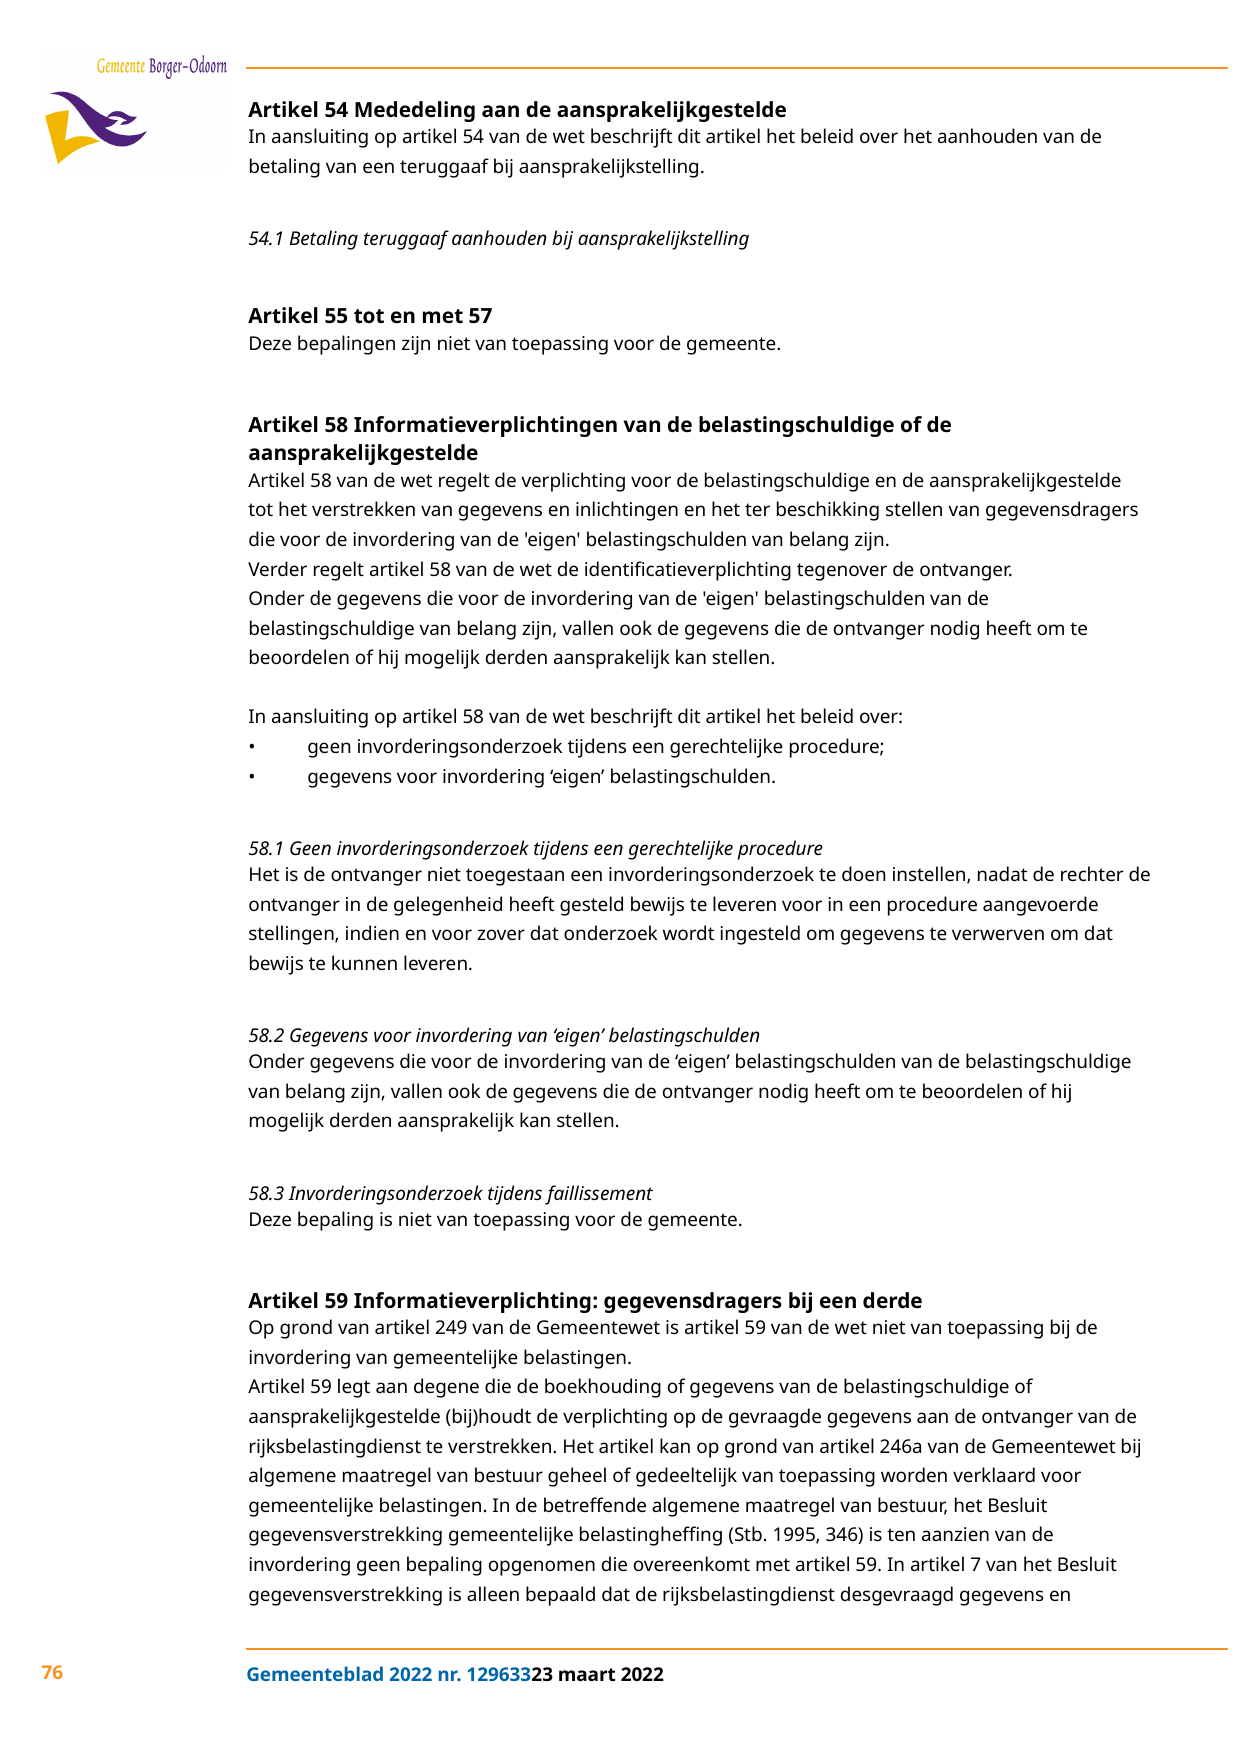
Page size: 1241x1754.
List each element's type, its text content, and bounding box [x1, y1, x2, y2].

text Artikel 59 Informatieverplichting: gegevensdragers bij een derde [248, 1286, 1152, 1314]
text 58.1 Geen invorderingsonderzoek tijdens een gerechtelijke procedure [248, 836, 1152, 861]
text Artikel 55 tot en met 57 [248, 302, 1152, 330]
text 58.3 Invorderingsonderzoek tijdens faillissement [248, 1180, 1152, 1206]
text Onder de gegevens die voor de invordering van de 'eigen' belastingschulden van de belastingschuldige van belang zijn, vallen ook de gegevens die de ontvanger nodig heeft om te beoordelen of hij mogelijk derden aansprakelijk kan stellen. [248, 585, 1152, 670]
text 54.1 Betaling teruggaaf aanhouden bij aansprakelijkstelling [248, 226, 1152, 251]
text Op grond van artikel 249 van de Gemeentewet is artikel 59 van de wet niet van toepassing bij de invordering van gemeentelijke belastingen. [248, 1314, 1152, 1370]
text Het is de ontvanger niet toegestaan een invorderingsonderzoek te doen instellen, nadat de rechter de ontvanger in de gelegenheid heeft gesteld bewijs te leveren voor in een procedure aangevoerde stellingen, indien en voor zover dat onderzoek wordt ingesteld om gegevens te verwerven om dat bewijs te kunnen leveren. [248, 861, 1152, 976]
text Deze bepalingen zijn niet van toepassing voor de gemeente. [248, 330, 1152, 356]
picture [41, 47, 231, 172]
text 58.2 Gegevens voor invordering van ‘eigen’ belastingschulden [248, 1023, 1152, 1048]
list geen invorderingsonderzoek tijdens een gerechtelijke procedure; [248, 733, 1152, 759]
text Onder gegevens die voor de invordering van de ‘eigen’ belastingschulden van de belastingschuldige van belang zijn, vallen ook de gegevens die de ontvanger nodig heeft om te beoordelen of hij mogelijk derden aansprakelijk kan stellen. [248, 1048, 1152, 1133]
text Artikel 59 legt aan degene die de boekhouding of gegevens van de belastingschuldige of aansprakelijkgestelde (bij)houdt de verplichting op de gevraagde gegevens aan de ontvanger van de rijksbelastingdienst te verstrekken. Het artikel kan op grond van artikel 246a van de Gemeentewet bij algemene maatregel van bestuur geheel of gedeeltelijk van toepassing worden verklaard voor gemeentelijke belastingen. In de betreffende algemene maatregel van bestuur, het Besluit gegevensverstrekking gemeentelijke belastingheffing (Stb. 1995, 346) is ten aanzien van de invordering geen bepaling opgenomen die overeenkomt met artikel 59. In artikel 7 van het Besluit gegevensverstrekking is alleen bepaald dat de rijksbelastingdienst desgevraagd gegevens en [248, 1374, 1152, 1606]
text In aansluiting op artikel 58 van de wet beschrijft dit artikel het beleid over: [248, 704, 1152, 729]
text Deze bepaling is niet van toepassing voor de gemeente. [248, 1206, 1152, 1232]
text In aansluiting op artikel 54 van de wet beschrijft dit artikel het beleid over het aanhouden van de betaling van een teruggaaf bij aansprakelijkstelling. [248, 123, 1152, 178]
text Artikel 58 Informatieverplichtingen van de belastingschuldige of de aansprakelijkgestelde [248, 410, 1152, 467]
list gegevens voor invordering ‘eigen’ belastingschulden. [248, 763, 1152, 788]
text Verder regelt artikel 58 van de wet de identificatieverplichting tegenover de ontvanger. [248, 556, 1152, 581]
text Artikel 54 Mededeling aan de aansprakelijkgestelde [248, 95, 1152, 123]
text Artikel 58 van de wet regelt de verplichting voor de belastingschuldige en de aansprakelijkgestelde tot het verstrekken van gegevens en inlichtingen en het ter beschikking stellen van gegevensdragers die voor de invordering van de 'eigen' belastingschulden van belang zijn. [248, 467, 1152, 552]
